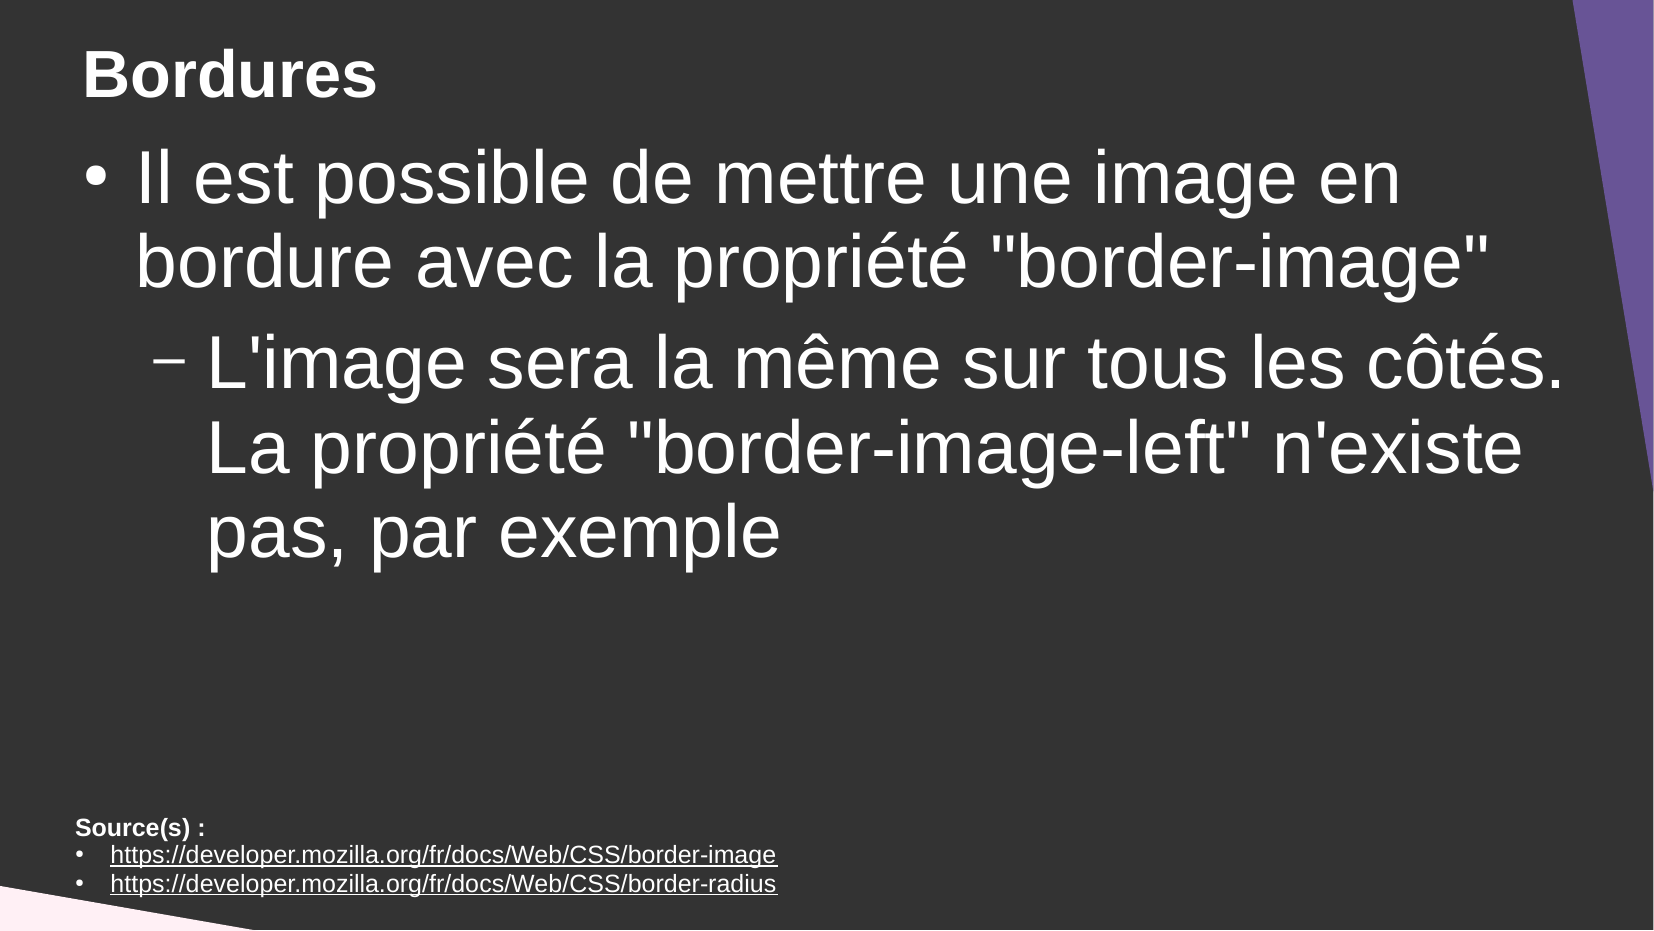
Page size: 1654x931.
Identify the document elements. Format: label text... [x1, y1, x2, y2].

list Il est possible de mettre une image en bordure avec la propriété "border-image" L'image sera la même sur tous les côtés. La propriété "border-image-left" n'existe pas, par exemple [64, 135, 1604, 736]
text_box [0, 885, 260, 931]
text_box [1572, 0, 1654, 496]
text_box Source(s) : https://developer.mozilla.org/fr/docs/Web/CSS/border-image https://developer.mozilla.org/fr/docs/Web/CSS/border-radius [60, 805, 1546, 905]
title Bordures [82, 37, 1571, 112]
